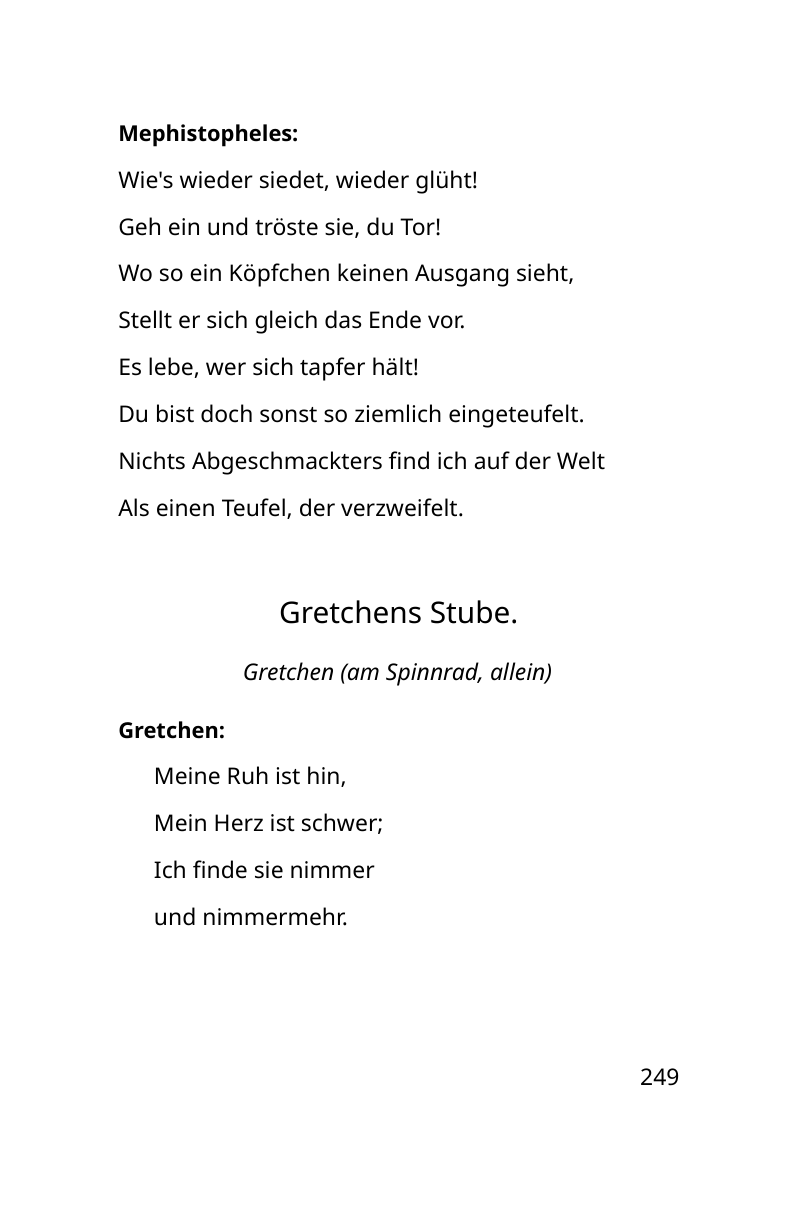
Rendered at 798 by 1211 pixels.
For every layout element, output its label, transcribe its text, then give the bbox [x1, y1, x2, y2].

text Gretchen: Meine Ruh ist hin, Mein Herz ist schwer; Ich finde sie nimmer und nimmermehr. [118, 714, 679, 932]
subtitle Gretchens Stube. [118, 592, 679, 632]
text Mephistopheles: Wie's wieder siedet, wieder glüht! Geh ein und tröste sie, du Tor! Wo so ein Köpfchen keinen Ausgang sieht, Stellt er sich gleich das Ende vor. Es lebe, wer sich tapfer hält! Du bist doch sonst so ziemlich eingeteufelt. Nichts Abgeschmackters find ich auf der Welt Als einen Teufel, der verzweifelt. [118, 118, 679, 523]
text Gretchen (am Spinnrad, allein) [118, 656, 679, 687]
